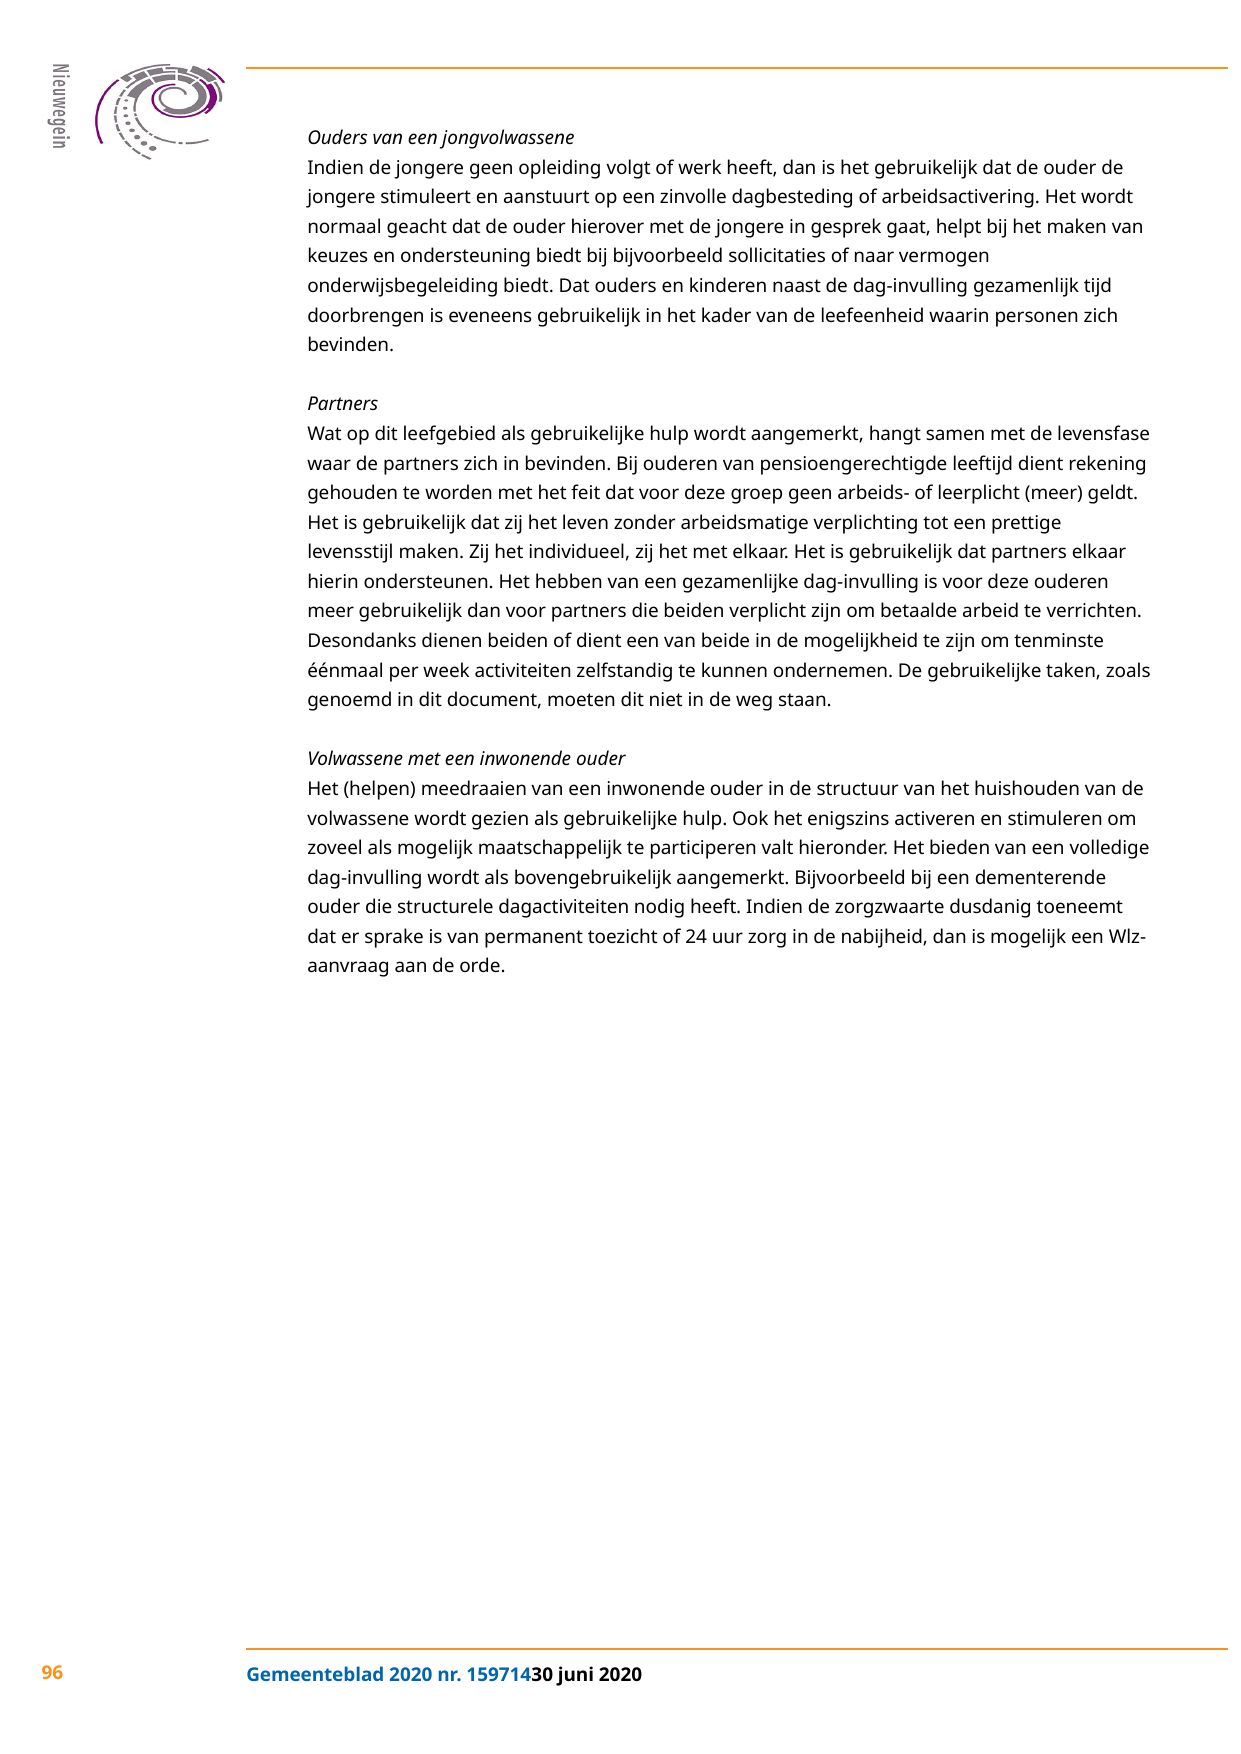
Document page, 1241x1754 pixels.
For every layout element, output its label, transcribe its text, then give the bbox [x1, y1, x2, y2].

list Ouders van een jongvolwassene [248, 124, 1152, 150]
list Indien de jongere geen opleiding volgt of werk heeft, dan is het gebruikelijk dat de ouder de jongere stimuleert en aanstuurt op een zinvolle dagbesteding of arbeidsactivering. Het wordt normaal geacht dat de ouder hierover met de jongere in gesprek gaat, helpt bij het maken van keuzes en ondersteuning biedt bij bijvoorbeeld sollicitaties of naar vermogen onderwijsbegeleiding biedt. Dat ouders en kinderen naast de dag-invulling gezamenlijk tijd doorbrengen is eveneens gebruikelijk in het kader van de leefeenheid waarin personen zich bevinden. [248, 154, 1152, 357]
list Volwassene met een inwonende ouder [248, 746, 1152, 771]
list Wat op dit leefgebied als gebruikelijke hulp wordt aangemerkt, hangt samen met de levensfase waar de partners zich in bevinden. Bij ouderen van pensioengerechtigde leeftijd dient rekening gehouden te worden met het feit dat voor deze groep geen arbeids- of leerplicht (meer) geldt. Het is gebruikelijk dat zij het leven zonder arbeidsmatige verplichting tot een prettige levensstijl maken. Zij het individueel, zij het met elkaar. Het is gebruikelijk dat partners elkaar hierin ondersteunen. Het hebben van een gezamenlijke dag-invulling is voor deze ouderen meer gebruikelijk dan voor partners die beiden verplicht zijn om betaalde arbeid te verrichten. Desondanks dienen beiden of dient een van beide in de mogelijkheid te zijn om tenminste éénmaal per week activiteiten zelfstandig te kunnen ondernemen. De gebruikelijke taken, zoals genoemd in dit document, moeten dit niet in de weg staan. [248, 420, 1152, 712]
list Partners [248, 391, 1152, 416]
picture [41, 47, 231, 172]
list Het (helpen) meedraaien van een inwonende ouder in de structuur van het huishouden van de volwassene wordt gezien als gebruikelijke hulp. Ook het enigszins activeren en stimuleren om zoveel als mogelijk maatschappelijk te participeren valt hieronder. Het bieden van een volledige dag-invulling wordt als bovengebruikelijk aangemerkt. Bijvoorbeeld bij een dementerende ouder die structurele dagactiviteiten nodig heeft. Indien de zorgzwaarte dusdanig toeneemt dat er sprake is van permanent toezicht of 24 uur zorg in de nabijheid, dan is mogelijk een Wlz- aanvraag aan de orde. [248, 775, 1152, 978]
